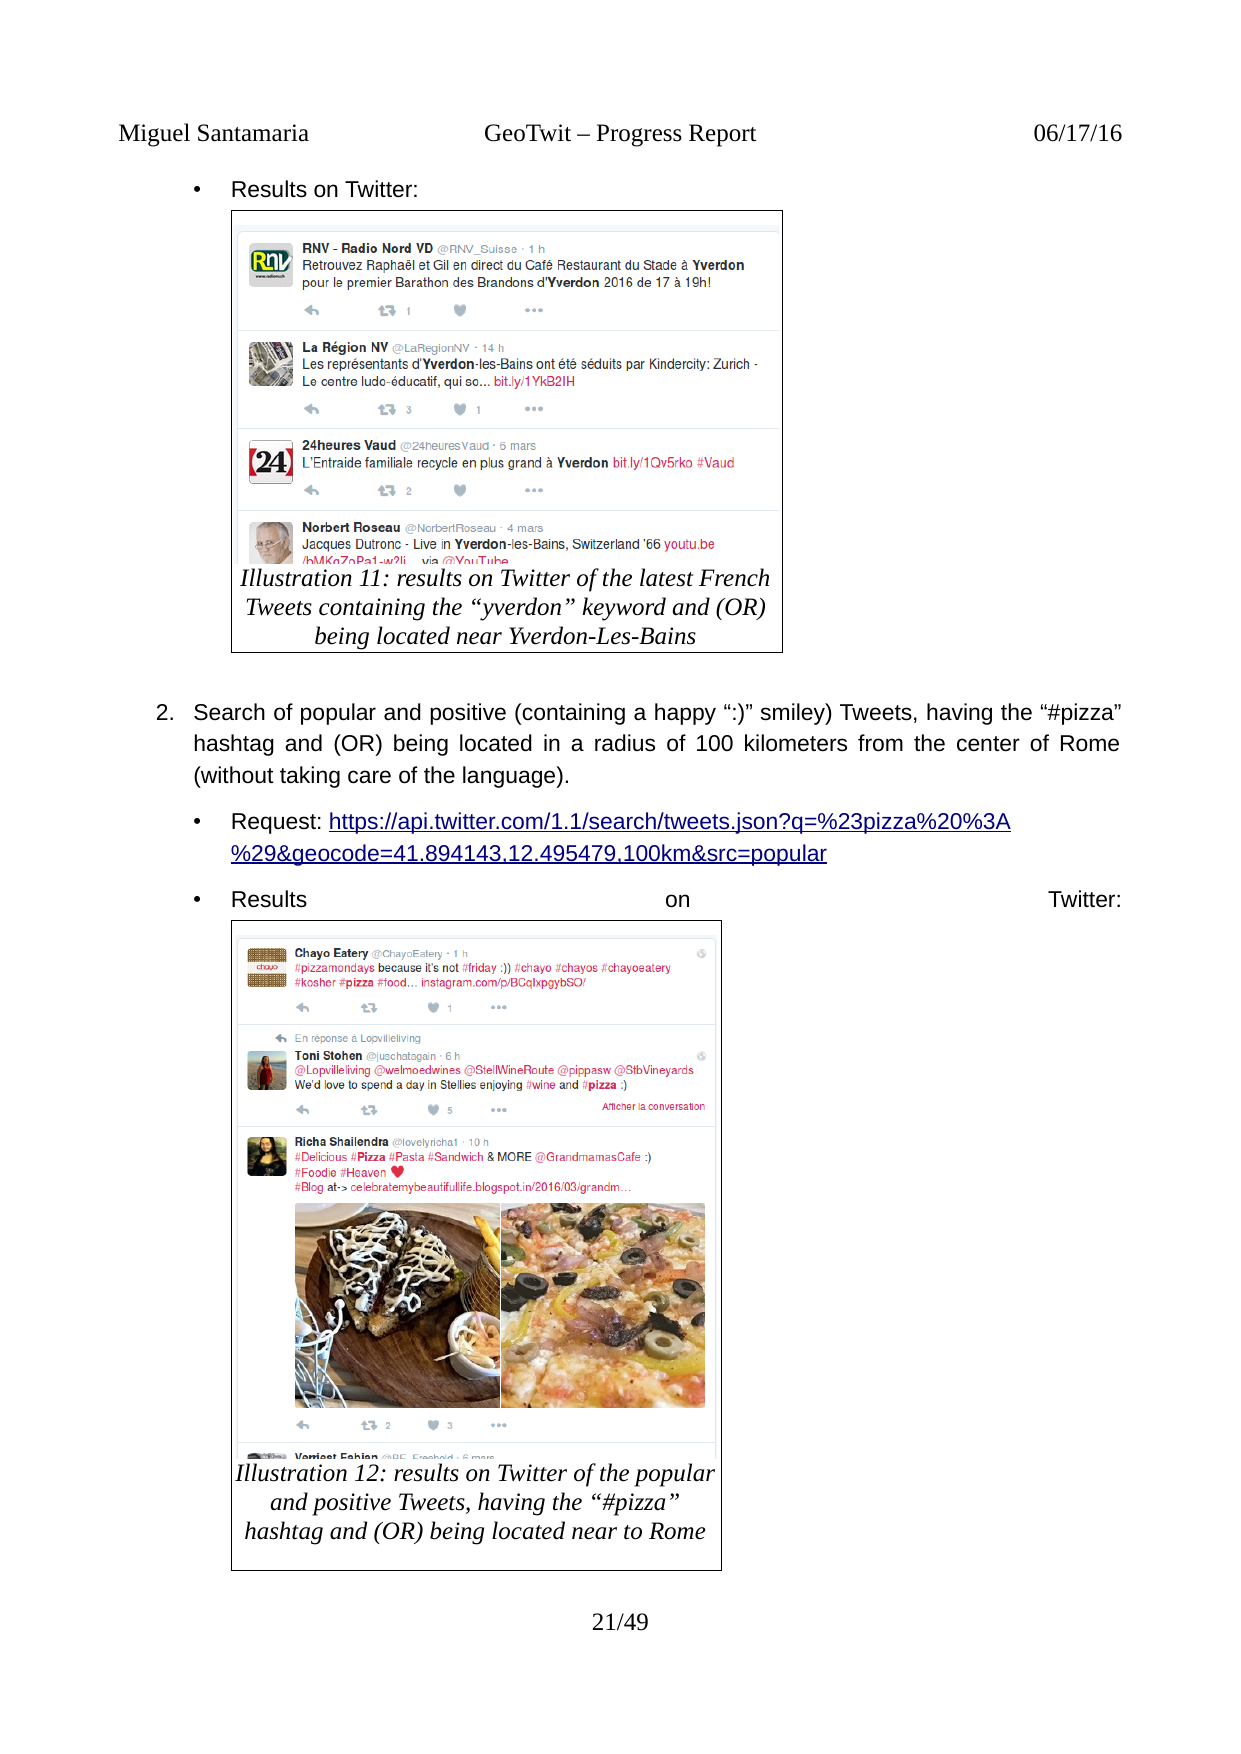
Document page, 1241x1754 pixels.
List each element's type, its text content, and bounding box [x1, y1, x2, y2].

list Request: https://api.twitter.com/1.1/search/tweets.json?q=%23pizza%20%3A%29&geocode=41.894143,12.495479,100km&src=popular [193, 808, 1122, 866]
list Illustration 11: results on Twitter of the latest French Tweets containing the “yverdon” keyword and (OR) being located near Yverdon-Les-Bains [234, 564, 779, 649]
list Results on Twitter: [193, 176, 1122, 679]
list Results on Twitter: [193, 886, 1122, 912]
picture [233, 225, 780, 564]
list [232, 921, 721, 1570]
list Search of popular and positive (containing a happy “:)” smiley) Tweets, having the “#pizza” hashtag and (OR) being located in a radius of 100 kilometers from the center of Rome (without taking care of the language). [156, 699, 1122, 788]
picture [235, 935, 717, 1459]
list Illustration 12: results on Twitter of the popular and positive Tweets, having the “#pizza” hashtag and (OR) being located near to Rome [234, 936, 719, 1544]
